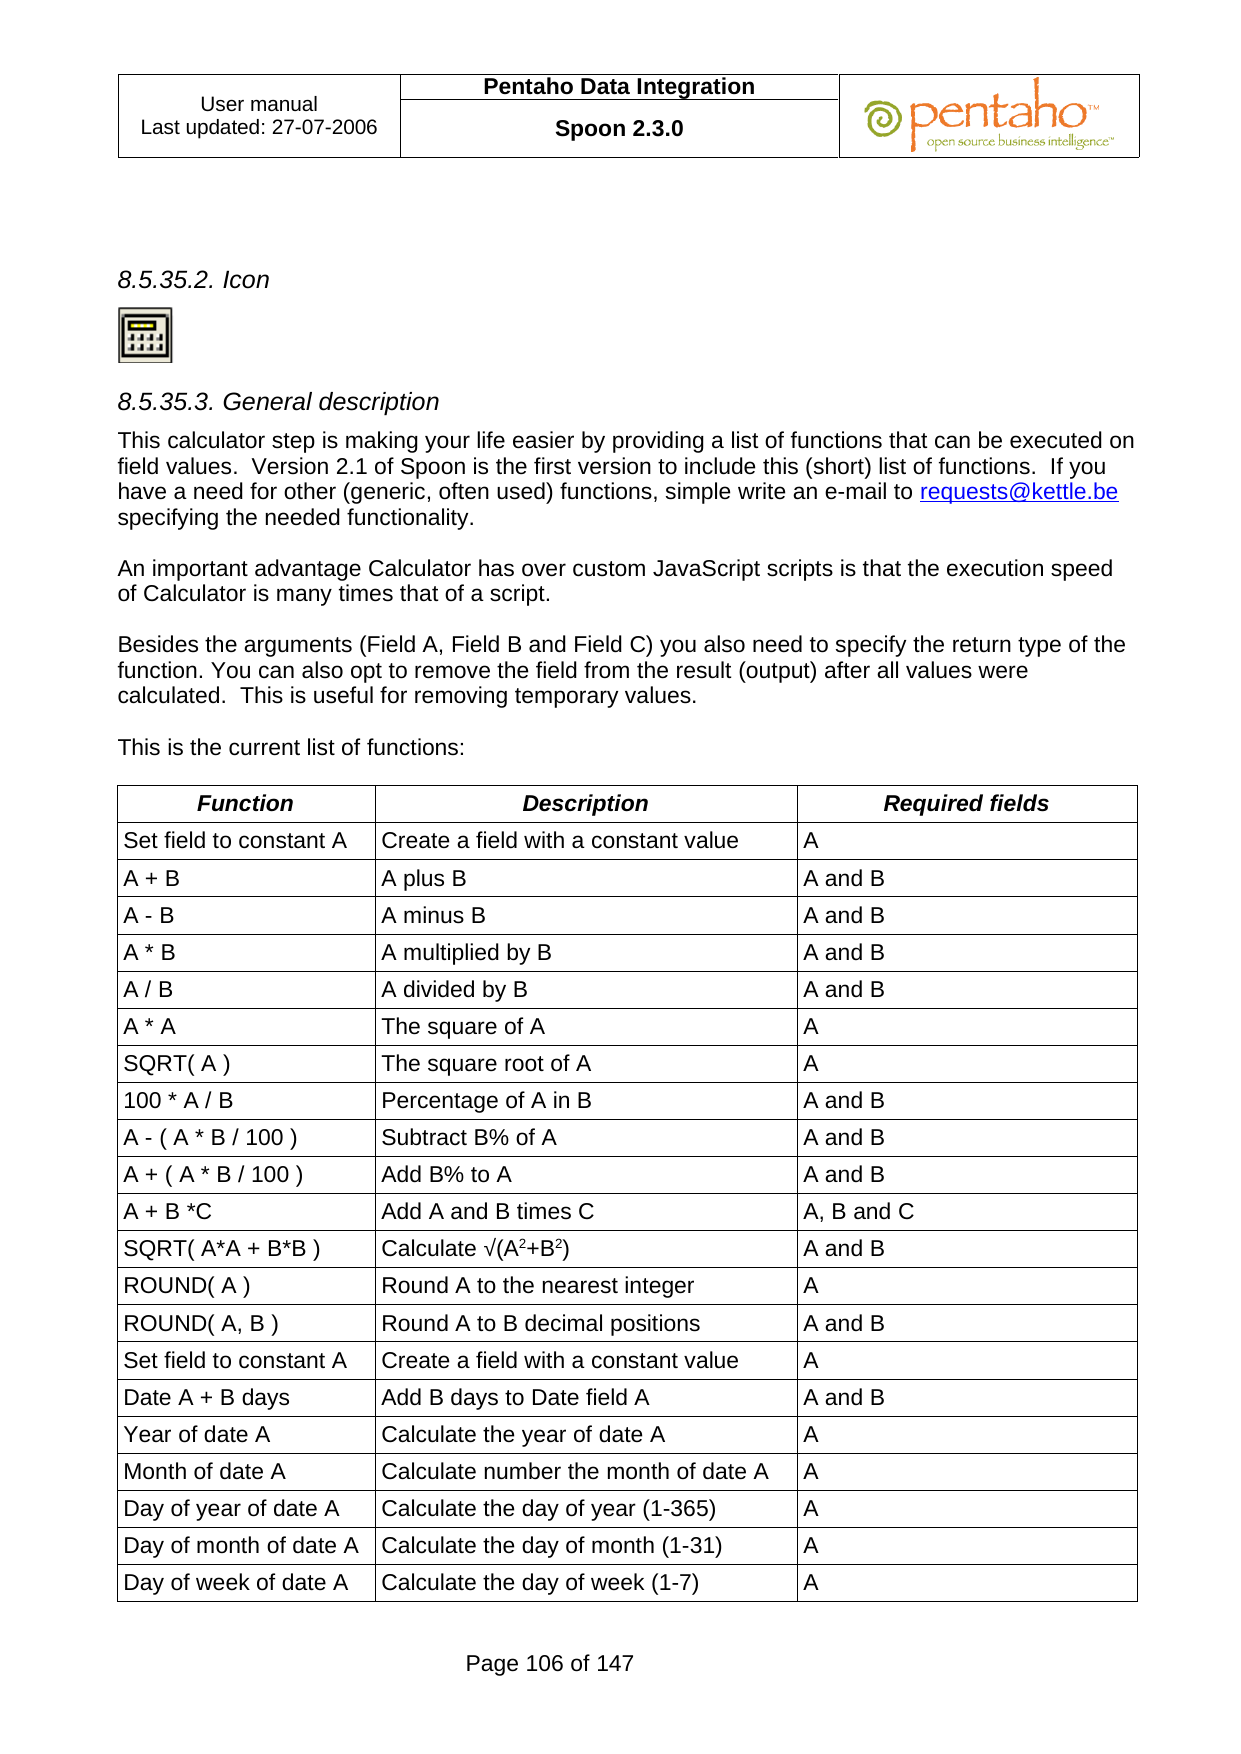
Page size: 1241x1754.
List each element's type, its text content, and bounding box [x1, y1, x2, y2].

text An important advantage Calculator has over custom JavaScript scripts is that the execution speed of Calculator is many times that of a script. [117, 556, 1137, 607]
table_cell Calculate the day of week (1-7) [376, 1565, 797, 1601]
table_cell Create a field with a constant value [376, 1342, 797, 1379]
table_cell Set field to constant A [118, 1342, 375, 1379]
table_cell A [798, 1009, 1137, 1045]
table_cell A [798, 1417, 1137, 1453]
table_cell Round A to the nearest integer [376, 1268, 797, 1304]
table_cell A + ( A * B / 100 ) [118, 1157, 375, 1193]
table_cell Year of date A [118, 1417, 375, 1453]
table_cell A [798, 823, 1137, 859]
table_cell Date A + B days [118, 1380, 375, 1416]
table_cell Percentage of A in B [376, 1083, 797, 1119]
table_cell Add B days to Date field A [376, 1380, 797, 1416]
table_cell A [798, 1268, 1137, 1304]
table_cell A + B *C [118, 1194, 375, 1230]
table_cell A and B [798, 1231, 1137, 1267]
table_cell Day of year of date A [118, 1491, 375, 1527]
table_cell ROUND( A, B ) [118, 1305, 375, 1341]
table_cell Subtract B% of A [376, 1120, 797, 1156]
table_cell A and B [798, 860, 1137, 896]
table_cell A multiplied by B [376, 935, 797, 971]
table_cell Calculate number the month of date A [376, 1454, 797, 1490]
table_cell The square of A [376, 1009, 797, 1045]
table_header Required fields [798, 786, 1137, 822]
table_cell A + B [118, 860, 375, 896]
subtitle Icon [117, 266, 1137, 294]
table_cell A [798, 1454, 1137, 1490]
table_cell SQRT( A*A + B*B ) [118, 1231, 375, 1267]
text Besides the arguments (Field A, Field B and Field C) you also need to specify the return type of the function. You can also opt to remove the field from the result (output) after all values were calculated. This is useful for removing temporary values. [117, 632, 1137, 709]
table_cell Calculate the day of month (1-31) [376, 1528, 797, 1564]
table_header Description [376, 786, 797, 822]
table_cell SQRT( A ) [118, 1046, 375, 1082]
table_cell A and B [798, 1305, 1137, 1341]
table_cell A and B [798, 1120, 1137, 1156]
table_cell Calculate √(A2+B2) [376, 1231, 797, 1267]
table_cell A [798, 1046, 1137, 1082]
table_cell Day of week of date A [118, 1565, 375, 1601]
table_cell Create a field with a constant value [376, 823, 797, 859]
table_cell A / B [118, 972, 375, 1008]
table_cell A and B [798, 972, 1137, 1008]
table_cell A [798, 1491, 1137, 1527]
table_cell Day of month of date A [118, 1528, 375, 1564]
table_cell A [798, 1528, 1137, 1564]
table_header Function [118, 786, 375, 822]
table_cell A, B and C [798, 1194, 1137, 1230]
table_cell Month of date A [118, 1454, 375, 1490]
table_cell A - ( A * B / 100 ) [118, 1120, 375, 1156]
table_cell A [798, 1565, 1137, 1601]
table_cell Add A and B times C [376, 1194, 797, 1230]
table_cell 100 * A / B [118, 1083, 375, 1119]
table_cell A and B [798, 897, 1137, 934]
table_cell A plus B [376, 860, 797, 896]
table_cell Add B% to A [376, 1157, 797, 1193]
text This is the current list of functions: [117, 734, 1137, 760]
table_cell ROUND( A ) [118, 1268, 375, 1304]
subtitle General description [117, 387, 1137, 416]
text This calculator step is making your life easier by providing a list of functions that can be executed on field values. Version 2.1 of Spoon is the first version to include this (short) list of functions. If you have a need for other (generic, often used) functions, simple write an e-mail to requests@kettle.be specifying the needed functionality. [117, 428, 1137, 530]
table_cell A [798, 1342, 1137, 1379]
table_cell A * A [118, 1009, 375, 1045]
table_cell A minus B [376, 897, 797, 934]
table_cell A and B [798, 935, 1137, 971]
table_cell A - B [118, 897, 375, 934]
table_cell A and B [798, 1083, 1137, 1119]
table_cell Round A to B decimal positions [376, 1305, 797, 1341]
table_cell Calculate the year of date A [376, 1417, 797, 1453]
table_cell A divided by B [376, 972, 797, 1008]
table_cell The square root of A [376, 1046, 797, 1082]
table_cell Set field to constant A [118, 823, 375, 859]
table_cell A and B [798, 1157, 1137, 1193]
table_cell Calculate the day of year (1-365) [376, 1491, 797, 1527]
table_cell A and B [798, 1380, 1137, 1416]
table_cell A * B [118, 935, 375, 971]
